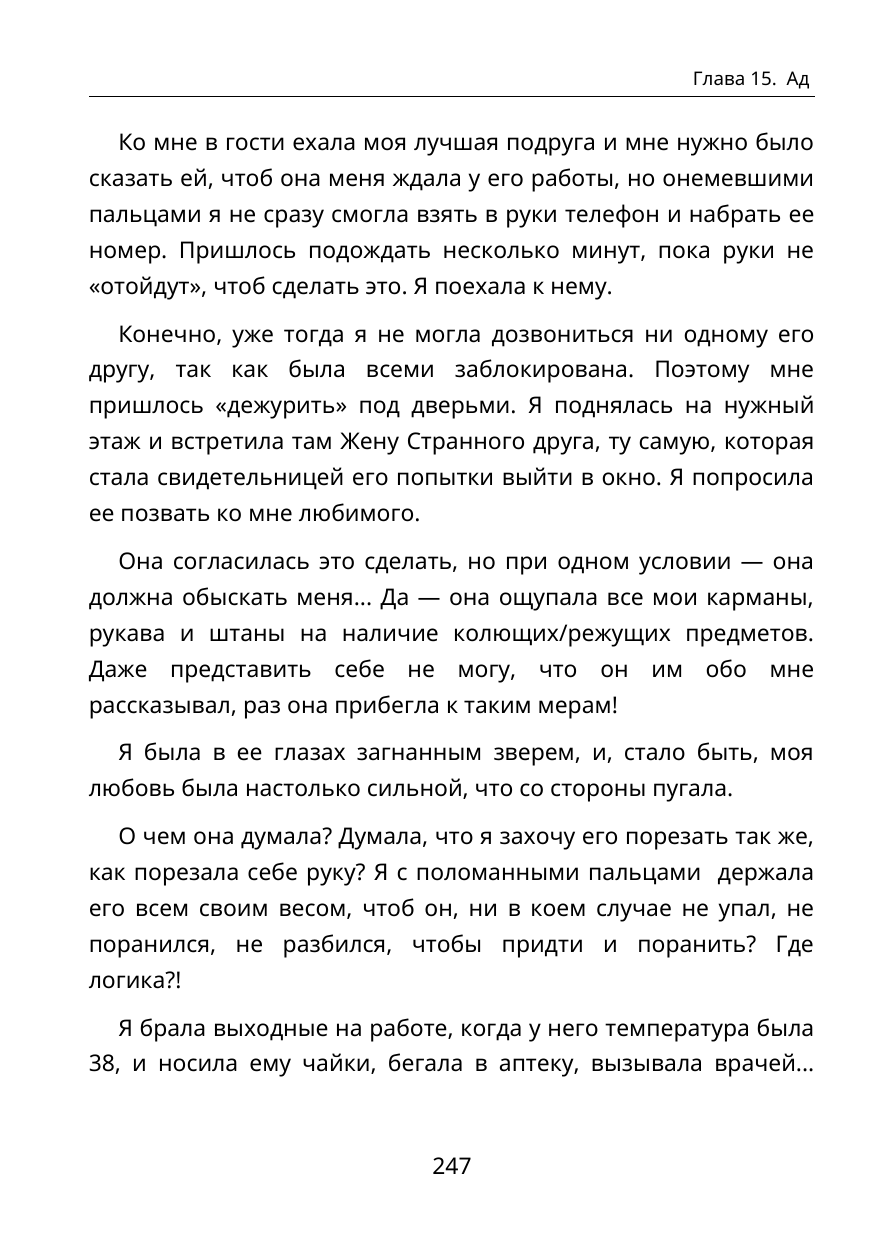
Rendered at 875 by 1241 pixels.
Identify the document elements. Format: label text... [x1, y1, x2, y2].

text Она согласилась это сделать, но при одном условии — она должна обыскать меня... Да — она ощупала все мои карманы, рукава и штаны на наличие колющих/режущих предметов. Даже представить себе не могу, что он им обо мне рассказывал, раз она прибегла к таким мерам! [88, 545, 815, 720]
text Конечно, уже тогда я не могла дозвониться ни одному его другу, так как была всеми заблокирована. Поэтому мне пришлось «дежурить» под дверьми. Я поднялась на нужный этаж и встретила там Жену Странного друга, ту самую, которая стала свидетельницей его попытки выйти в окно. Я попросила ее позвать ко мне любимого. [88, 317, 815, 528]
text О чем она думала? Думала, что я захочу его порезать так же, как порезала себе руку? Я с поломанными пальцами держала его всем своим весом, чтоб он, ни в коем случае не упал, не поранился, не разбился, чтобы придти и поранить? Где логика?! [88, 820, 815, 995]
text Ко мне в гости ехала моя лучшая подруга и мне нужно было сказать ей, чтоб она меня ждала у его работы, но онемевшими пальцами я не сразу смогла взять в руки телефон и набрать ее номер. Пришлось подождать несколько минут, пока руки не «отойдут», чтоб сделать это. Я поехала к нему. [88, 126, 815, 301]
text Я брала выходные на работе, когда у него температура была 38, и носила ему чайки, бегала в аптеку, вызывала врачей... [88, 1011, 815, 1079]
text Я была в ее глазах загнанным зверем, и, стало быть, моя любовь была настолько сильной, что со стороны пугала. [88, 736, 815, 803]
